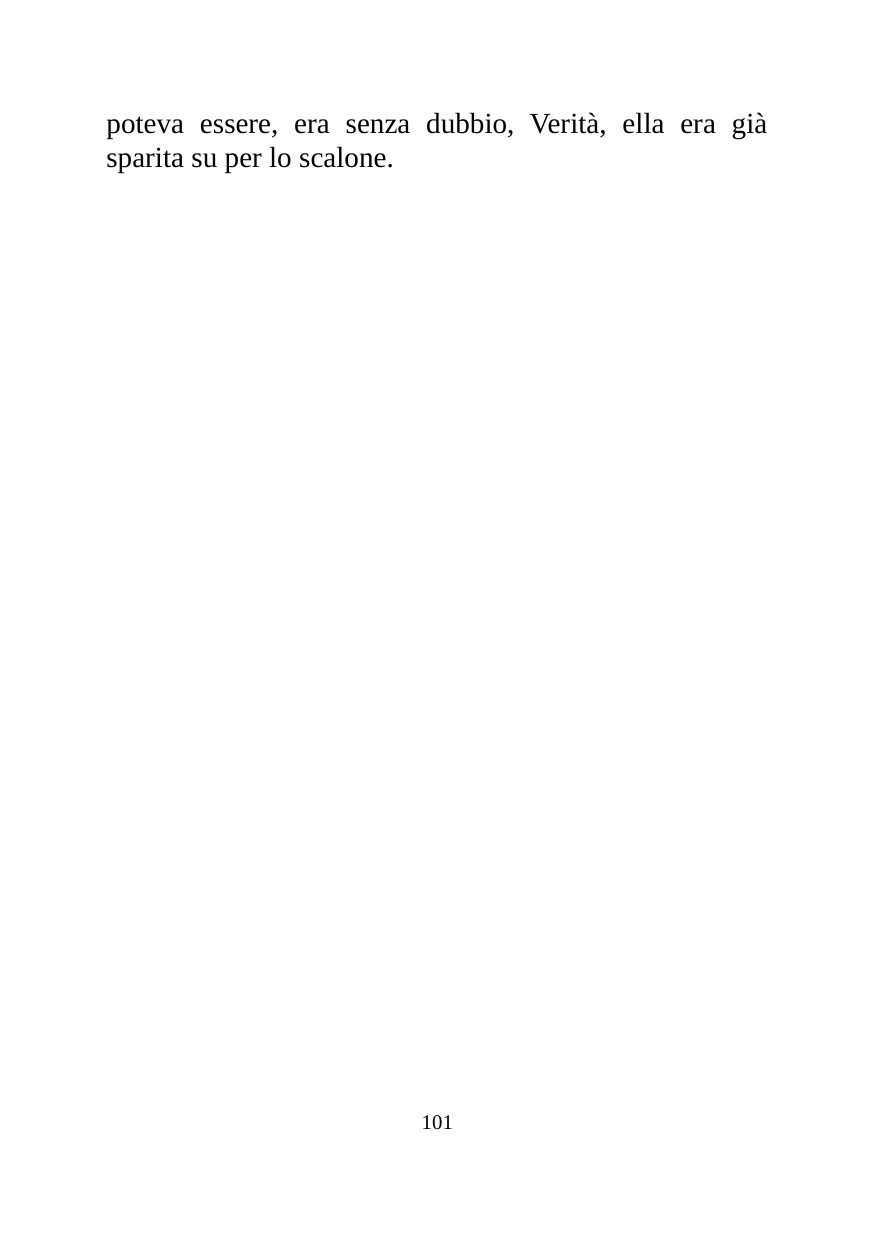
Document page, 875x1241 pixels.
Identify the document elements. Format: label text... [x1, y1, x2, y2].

text poteva essere, era senza dubbio, Verità, ella era già sparita su per lo scalone. [106, 106, 768, 173]
